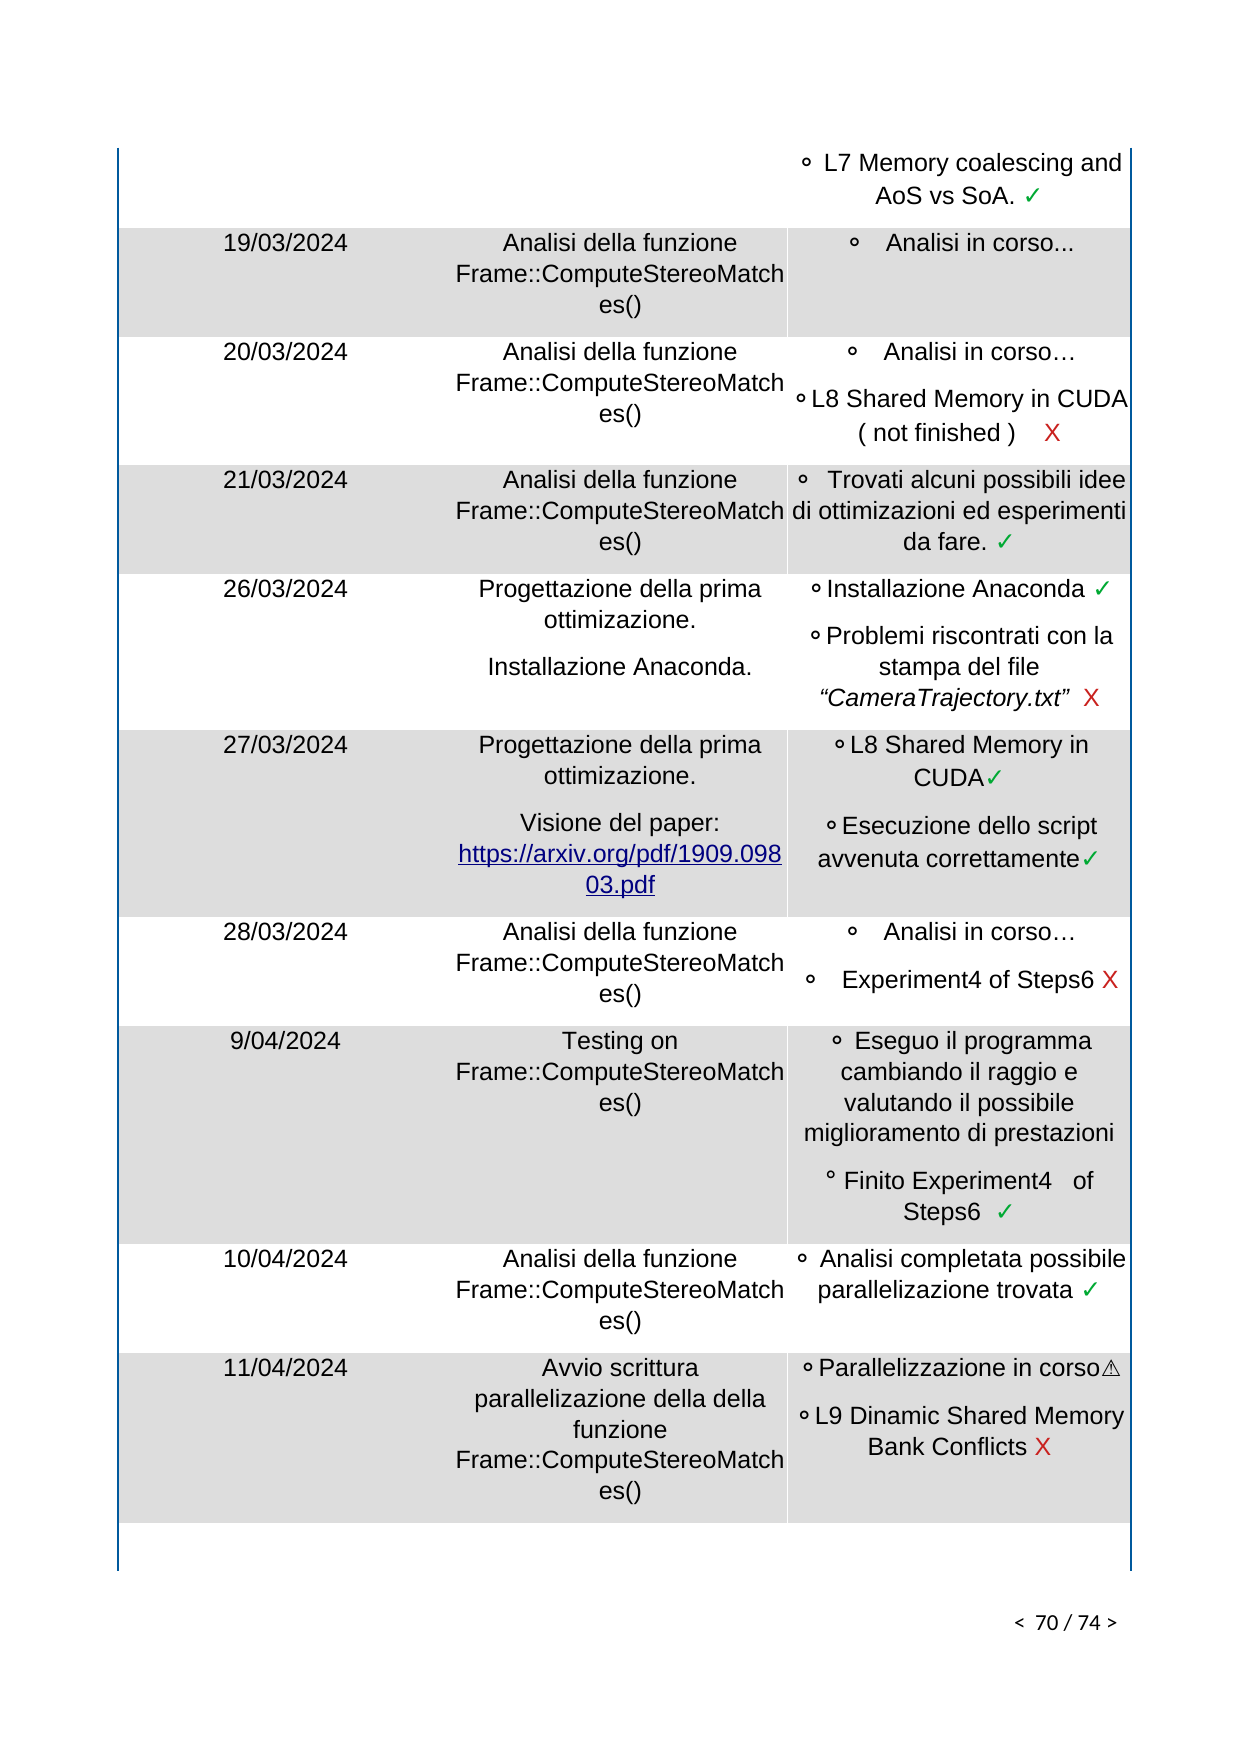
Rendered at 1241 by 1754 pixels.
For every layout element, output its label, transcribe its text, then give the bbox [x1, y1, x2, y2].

table_cell 10/04/2024 [119, 1244, 453, 1353]
table_cell ⚬ Analisi in corso… ⚬ Experiment4 of Steps6 X [788, 917, 1130, 1026]
table_cell Analisi della funzione Frame::ComputeStereoMatches() [453, 337, 787, 465]
table_cell ⚬ Analisi in corso… ⚬L8 Shared Memory in CUDA ( not finished ) X [788, 337, 1130, 465]
table_cell ⚬Installazione Anaconda ✓ ⚬Problemi riscontrati con la stampa del file “CameraTrajectory.txt” X [788, 574, 1130, 730]
table_cell 26/03/2024 [119, 574, 453, 730]
table_cell ⚬ Analisi completata possibile parallelizazione trovata ✓ [788, 1244, 1130, 1353]
table_cell [453, 148, 787, 228]
table_cell 27/03/2024 [119, 730, 453, 917]
table_cell [119, 148, 453, 228]
table_cell 9/04/2024 [119, 1026, 453, 1244]
table_cell 28/03/2024 [119, 917, 453, 1026]
table_cell Testing on Frame::ComputeStereoMatches() [453, 1026, 787, 1244]
table_cell Analisi della funzione Frame::ComputeStereoMatches() [453, 228, 787, 337]
table_cell Analisi della funzione Frame::ComputeStereoMatches() [453, 465, 787, 574]
table_cell Progettazione della prima ottimizazione. Visione del paper: https://arxiv.org/pdf/1909.09803.pdf [453, 730, 787, 917]
table_cell ⚬ Trovati alcuni possibili idee di ottimizazioni ed esperimenti da fare. ✓ [788, 465, 1130, 574]
table_cell ⚬ Analisi in corso... [788, 228, 1130, 337]
table_cell Avvio scrittura parallelizazione della della funzione Frame::ComputeStereoMatches() [453, 1353, 787, 1523]
table_cell ⚬L8 Shared Memory in CUDA✓ ⚬Esecuzione dello script avvenuta correttamente✓ [788, 730, 1130, 917]
table_cell Analisi della funzione Frame::ComputeStereoMatches() [453, 1244, 787, 1353]
table_cell [119, 1524, 453, 1571]
table_cell [788, 1524, 1130, 1571]
table_cell 11/04/2024 [119, 1353, 453, 1523]
table_cell 19/03/2024 [119, 228, 453, 337]
table_cell Analisi della funzione Frame::ComputeStereoMatches() [453, 917, 787, 1026]
table_cell Progettazione della prima ottimizazione. Installazione Anaconda. [453, 574, 787, 730]
table_cell ⚬ Eseguo il programma cambiando il raggio e valutando il possibile miglioramento di prestazioni ° Finito Experiment4 of Steps6 ✓ [788, 1026, 1130, 1244]
table_cell ⚬ L7 Memory coalescing and AoS vs SoA. ✓ [788, 148, 1130, 228]
table_cell [453, 1524, 787, 1571]
table_cell 21/03/2024 [119, 465, 453, 574]
table_cell 20/03/2024 [119, 337, 453, 465]
table_cell ⚬Parallelizzazione in corso⚠️ ⚬L9 Dinamic Shared Memory Bank Conflicts X [788, 1353, 1130, 1523]
